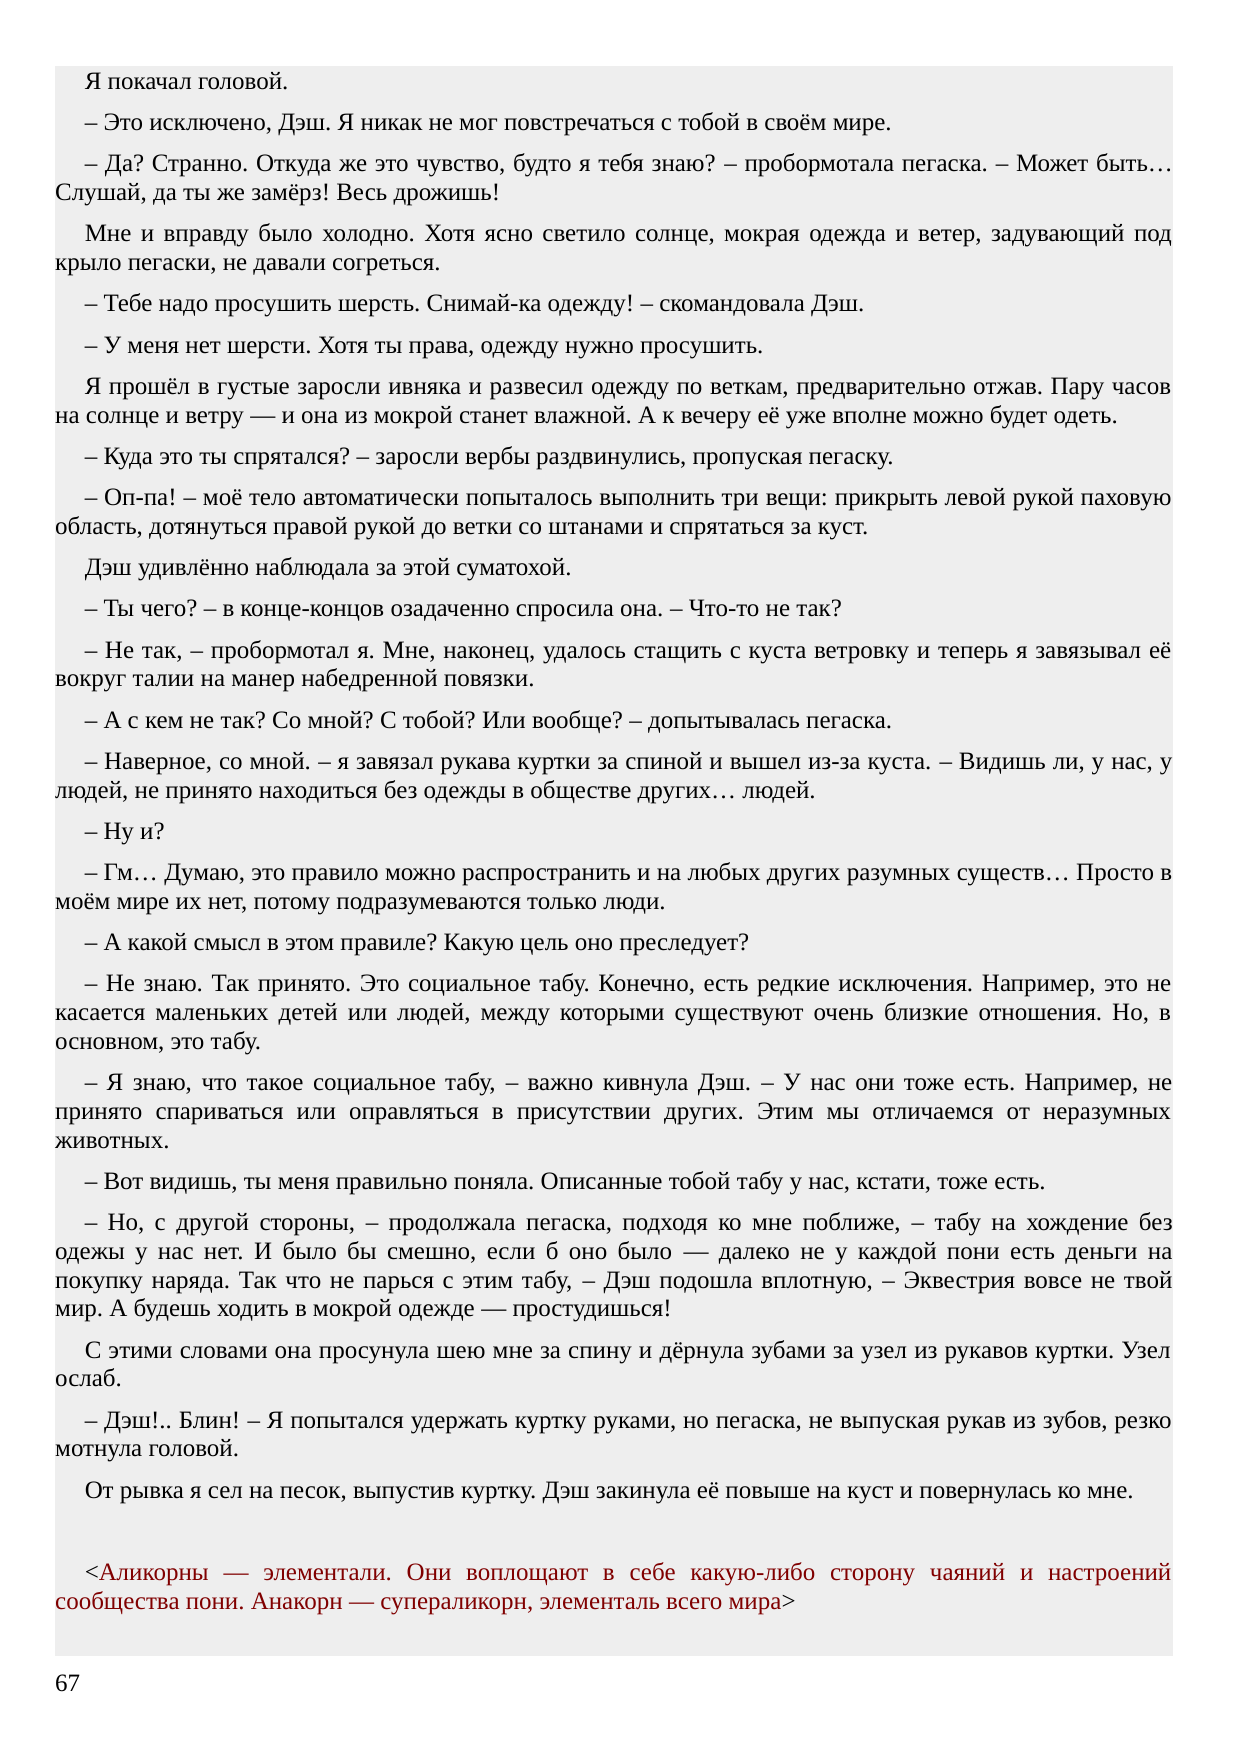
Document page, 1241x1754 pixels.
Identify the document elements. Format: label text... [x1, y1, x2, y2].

text – Это исключено, Дэш. Я никак не мог повстречаться с тобой в своём мире. [55, 107, 1173, 136]
text От рывка я сел на песок, выпустив куртку. Дэш закинула её повыше на куст и повернулась ко мне. [55, 1475, 1173, 1503]
text – Я знаю, что такое социальное табу, – важно кивнула Дэш. – У нас они тоже есть. Например, не принято спариваться или оправляться в присутствии других. Этим мы отличаемся от неразумных животных. [55, 1067, 1173, 1153]
text <Аликорны — элементали. Они воплощают в себе какую-либо сторону чаяний и настроений сообщества пони. Анакорн — супераликорн, элементаль всего мира> [55, 1557, 1173, 1615]
text – Куда это ты спрятался? – заросли вербы раздвинулись, пропуская пегаску. [55, 441, 1173, 470]
text Дэш удивлённо наблюдала за этой суматохой. [55, 552, 1173, 581]
text – Не знаю. Так принято. Это социальное табу. Конечно, есть редкие исключения. Например, это не касается маленьких детей или людей, между которыми существуют очень близкие отношения. Но, в основном, это табу. [55, 968, 1173, 1055]
text С этими словами она просунула шею мне за спину и дёрнула зубами за узел из рукавов куртки. Узел ослаб. [55, 1335, 1173, 1392]
text Я покачал головой. [55, 66, 1173, 95]
text – Не так, – пробормотал я. Мне, наконец, удалось стащить с куста ветровку и теперь я завязывал её вокруг талии на манер набедренной повязки. [55, 635, 1173, 692]
text – Ну и? [55, 816, 1173, 845]
text – Вот видишь, ты меня правильно поняла. Описанные тобой табу у нас, кстати, тоже есть. [55, 1166, 1173, 1195]
text – Тебе надо просушить шерсть. Снимай-ка одежду! – скомандовала Дэш. [55, 288, 1173, 317]
text – А с кем не так? Со мной? С тобой? Или вообще? – допытывалась пегаска. [55, 705, 1173, 733]
text – У меня нет шерсти. Хотя ты права, одежду нужно просушить. [55, 330, 1173, 358]
text – Дэш!.. Блин! – Я попытался удержать куртку руками, но пегаска, не выпуская рукав из зубов, резко мотнула головой. [55, 1405, 1173, 1462]
text – Ты чего? – в конце-концов озадаченно спросила она. – Что-то не так? [55, 593, 1173, 622]
text – А какой смысл в этом правиле? Какую цель оно преследует? [55, 927, 1173, 956]
text – Да? Странно. Откуда же это чувство, будто я тебя знаю? – пробормотала пегаска. – Может быть… Слушай, да ты же замёрз! Весь дрожишь! [55, 148, 1173, 206]
text – Оп-па! – моё тело автоматически попыталось выполнить три вещи: прикрыть левой рукой паховую область, дотянуться правой рукой до ветки со штанами и спрятаться за куст. [55, 482, 1173, 540]
text Мне и вправду было холодно. Хотя ясно светило солнце, мокрая одежда и ветер, задувающий под крыло пегаски, не давали согреться. [55, 218, 1173, 276]
text – Но, с другой стороны, – продолжала пегаска, подходя ко мне поближе, – табу на хождение без одежы у нас нет. И было бы смешно, если б оно было — далеко не у каждой пони есть деньги на покупку наряда. Так что не парься с этим табу, – Дэш подошла вплотную, – Эквестрия вовсе не твой мир. А будешь ходить в мокрой одежде — простудишься! [55, 1207, 1173, 1322]
text Я прошёл в густые заросли ивняка и развесил одежду по веткам, предварительно отжав. Пару часов на солнце и ветру — и она из мокрой станет влажной. А к вечеру её уже вполне можно будет одеть. [55, 371, 1173, 428]
text – Гм… Думаю, это правило можно распространить и на любых других разумных существ… Просто в моём мире их нет, потому подразумеваются только люди. [55, 857, 1173, 915]
text – Наверное, со мной. – я завязал рукава куртки за спиной и вышел из-за куста. – Видишь ли, у нас, у людей, не принято находиться без одежды в обществе других… людей. [55, 746, 1173, 803]
